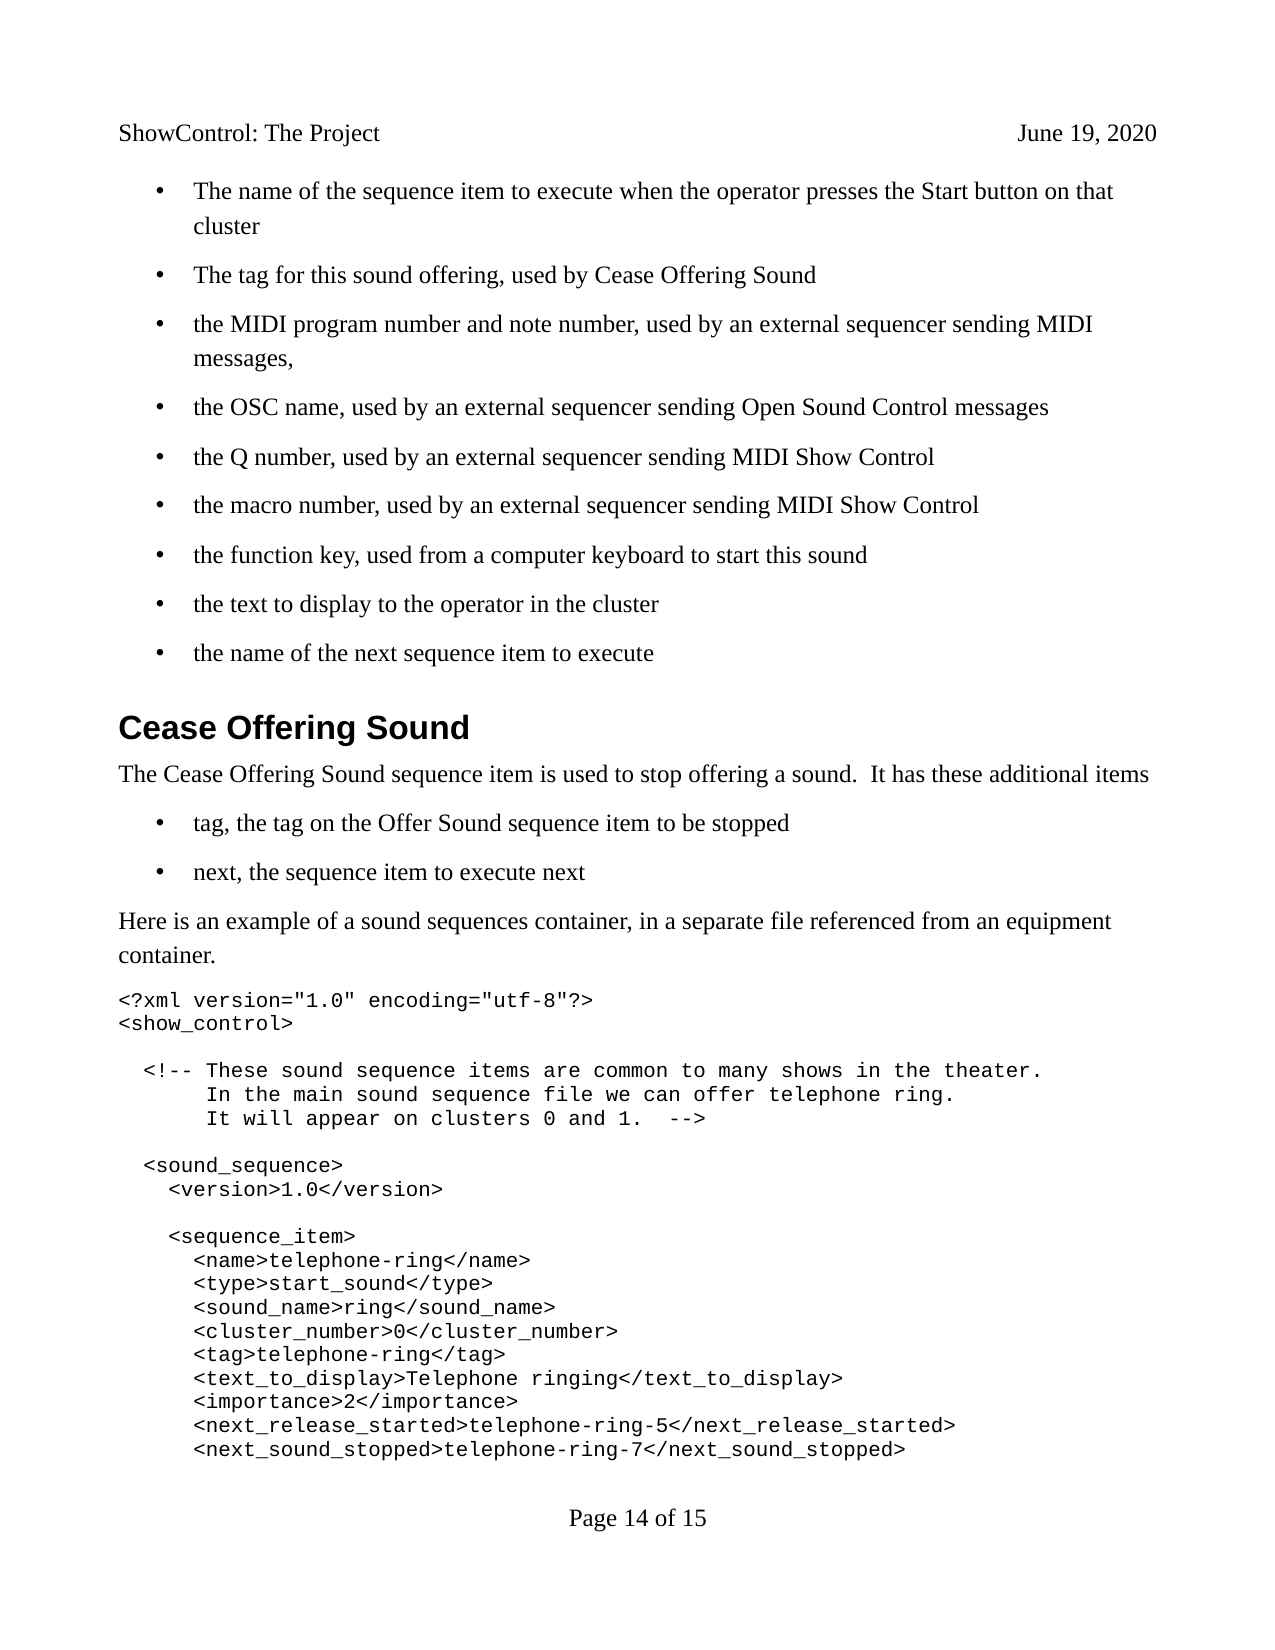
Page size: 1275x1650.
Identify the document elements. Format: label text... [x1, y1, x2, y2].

text <text_to_display>Telephone ringing</text_to_display> [118, 1368, 1157, 1392]
subtitle Cease Offering Sound [118, 708, 1157, 746]
text It will appear on clusters 0 and 1. --> [118, 1108, 1157, 1131]
text <cluster_number>0</cluster_number> [118, 1321, 1157, 1344]
text <type>start_sound</type> [118, 1273, 1157, 1297]
text <next_release_started>telephone-ring-5</next_release_started> [118, 1415, 1157, 1439]
list the function key, used from a computer keyboard to start this sound [156, 540, 1157, 568]
list the Q number, used by an external sequencer sending MIDI Show Control [156, 442, 1157, 470]
text <version>1.0</version> [118, 1179, 1157, 1202]
text The Cease Offering Sound sequence item is used to stop offering a sound. It has these additional items [118, 759, 1157, 788]
list The tag for this sound offering, used by Cease Offering Sound [156, 260, 1157, 289]
list tag, the tag on the Offer Sound sequence item to be stopped [156, 808, 1157, 837]
text <name>telephone-ring</name> [118, 1250, 1157, 1273]
text <sound_sequence> [118, 1155, 1157, 1179]
text <sound_name>ring</sound_name> [118, 1297, 1157, 1321]
text <!-- These sound sequence items are common to many shows in the theater. [118, 1061, 1157, 1084]
list next, the sequence item to execute next [156, 857, 1157, 886]
list the name of the next sequence item to execute [156, 638, 1157, 667]
list the text to display to the operator in the cluster [156, 589, 1157, 617]
text <importance>2</importance> [118, 1392, 1157, 1415]
list the macro number, used by an external sequencer sending MIDI Show Control [156, 491, 1157, 519]
text <tag>telephone-ring</tag> [118, 1344, 1157, 1368]
text <?xml version="1.0" encoding="utf-8"?> [118, 989, 1157, 1013]
list the MIDI program number and note number, used by an external sequencer sending MIDI messages, [156, 309, 1157, 372]
text In the main sound sequence file we can offer telephone ring. [118, 1084, 1157, 1108]
text <next_sound_stopped>telephone-ring-7</next_sound_stopped> [118, 1439, 1157, 1462]
list The name of the sequence item to execute when the operator presses the Start button on that cluster [156, 176, 1157, 239]
text Here is an example of a sound sequences container, in a separate file referenced from an equipment container. [118, 906, 1157, 969]
text <show_control> [118, 1013, 1157, 1037]
list the OSC name, used by an external sequencer sending Open Sound Control messages [156, 392, 1157, 421]
text <sequence_item> [118, 1226, 1157, 1250]
